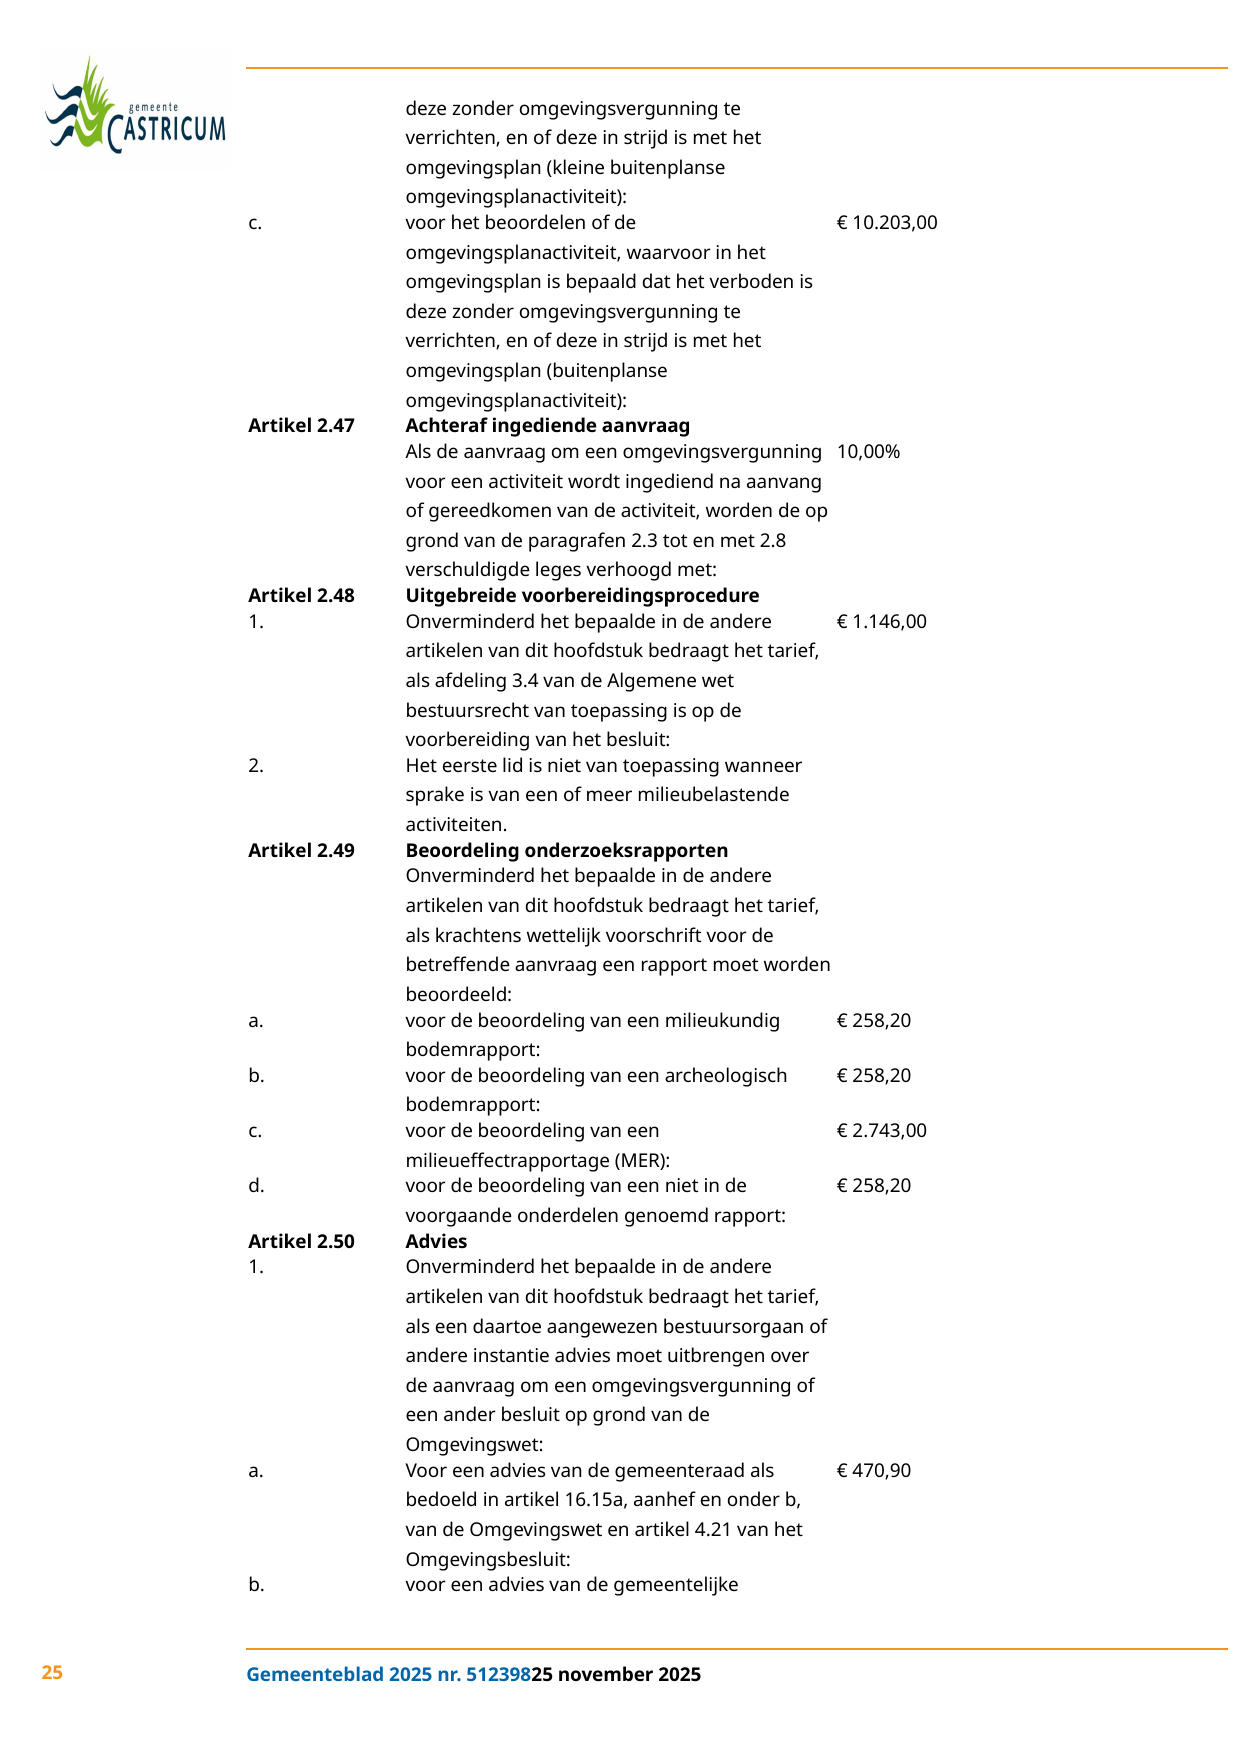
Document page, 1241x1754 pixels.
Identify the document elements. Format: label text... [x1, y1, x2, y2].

table_cell [837, 863, 1152, 1007]
table_cell Het eerste lid is niet van toepassing wanneer sprake is van een of meer milieubelastende activiteiten. [405, 752, 837, 837]
table_cell Artikel 2.47 [248, 413, 405, 438]
table_cell voor een advies van de gemeentelijke [405, 1571, 837, 1597]
table_cell [248, 863, 405, 1007]
table_cell € 258,20 [837, 1062, 1152, 1117]
table_cell [248, 95, 405, 209]
table_cell Achteraf ingediende aanvraag [405, 413, 837, 438]
table_cell [837, 413, 1152, 438]
table_cell [837, 1228, 1152, 1254]
table_cell voor de beoordeling van een milieueffectrapportage (MER): [405, 1118, 837, 1173]
table_cell Artikel 2.49 [248, 837, 405, 863]
table_cell b. [248, 1571, 405, 1597]
table_cell Onverminderd het bepaalde in de andere artikelen van dit hoofdstuk bedraagt het tarief, als een daartoe aangewezen bestuursorgaan of andere instantie advies moet uitbrengen over de aanvraag om een omgevingsvergunning of een ander besluit op grond van de Omgevingswet: [405, 1254, 837, 1457]
table_cell Advies [405, 1228, 837, 1254]
table_cell [837, 1571, 1152, 1597]
table_cell a. [248, 1457, 405, 1571]
table_cell b. [248, 1062, 405, 1117]
table_cell Artikel 2.50 [248, 1228, 405, 1254]
table_cell [837, 1254, 1152, 1457]
table_cell c. [248, 209, 405, 412]
table_cell c. [248, 1118, 405, 1173]
table_cell deze zonder omgevingsvergunning te verrichten, en of deze in strijd is met het omgevingsplan (kleine buitenplanse omgevingsplanactiviteit): [405, 95, 837, 209]
table_cell 1. [248, 608, 405, 752]
table_cell € 258,20 [837, 1007, 1152, 1062]
table_cell € 1.146,00 [837, 608, 1152, 752]
table_cell Onverminderd het bepaalde in de andere artikelen van dit hoofdstuk bedraagt het tarief, als krachtens wettelijk voorschrift voor de betreffende aanvraag een rapport moet worden beoordeeld: [405, 863, 837, 1007]
table_cell voor het beoordelen of de omgevingsplanactiviteit, waarvoor in het omgevingsplan is bepaald dat het verboden is deze zonder omgevingsvergunning te verrichten, en of deze in strijd is met het omgevingsplan (buitenplanse omgevingsplanactiviteit): [405, 209, 837, 412]
table_cell 2. [248, 752, 405, 837]
table_cell Uitgebreide voorbereidingsprocedure [405, 582, 837, 608]
table_cell € 10.203,00 [837, 209, 1152, 412]
table_cell € 2.743,00 [837, 1118, 1152, 1173]
table_cell € 258,20 [837, 1173, 1152, 1228]
picture [41, 47, 231, 172]
table_cell Als de aanvraag om een omgevingsvergunning voor een activiteit wordt ingediend na aanvang of gereedkomen van de activiteit, worden de op grond van de paragrafen 2.3 tot en met 2.8 verschuldigde leges verhoogd met: [405, 438, 837, 582]
table_cell voor de beoordeling van een niet in de voorgaande onderdelen genoemd rapport: [405, 1173, 837, 1228]
table_cell Voor een advies van de gemeenteraad als bedoeld in artikel 16.15a, aanhef en onder b, van de Omgevingswet en artikel 4.21 van het Omgevingsbesluit: [405, 1457, 837, 1571]
table_cell voor de beoordeling van een archeologisch bodemrapport: [405, 1062, 837, 1117]
table_cell Artikel 2.48 [248, 582, 405, 608]
table_cell [837, 95, 1152, 209]
table_cell a. [248, 1007, 405, 1062]
table_cell 1. [248, 1254, 405, 1457]
table_cell [248, 438, 405, 582]
table_cell d. [248, 1173, 405, 1228]
table_cell [837, 582, 1152, 608]
table_cell Beoordeling onderzoeksrapporten [405, 837, 837, 863]
table_cell € 470,90 [837, 1457, 1152, 1571]
table_cell [837, 752, 1152, 837]
table_cell [837, 837, 1152, 863]
table_cell voor de beoordeling van een milieukundig bodemrapport: [405, 1007, 837, 1062]
table_cell 10,00% [837, 438, 1152, 582]
table_cell Onverminderd het bepaalde in de andere artikelen van dit hoofdstuk bedraagt het tarief, als afdeling 3.4 van de Algemene wet bestuursrecht van toepassing is op de voorbereiding van het besluit: [405, 608, 837, 752]
